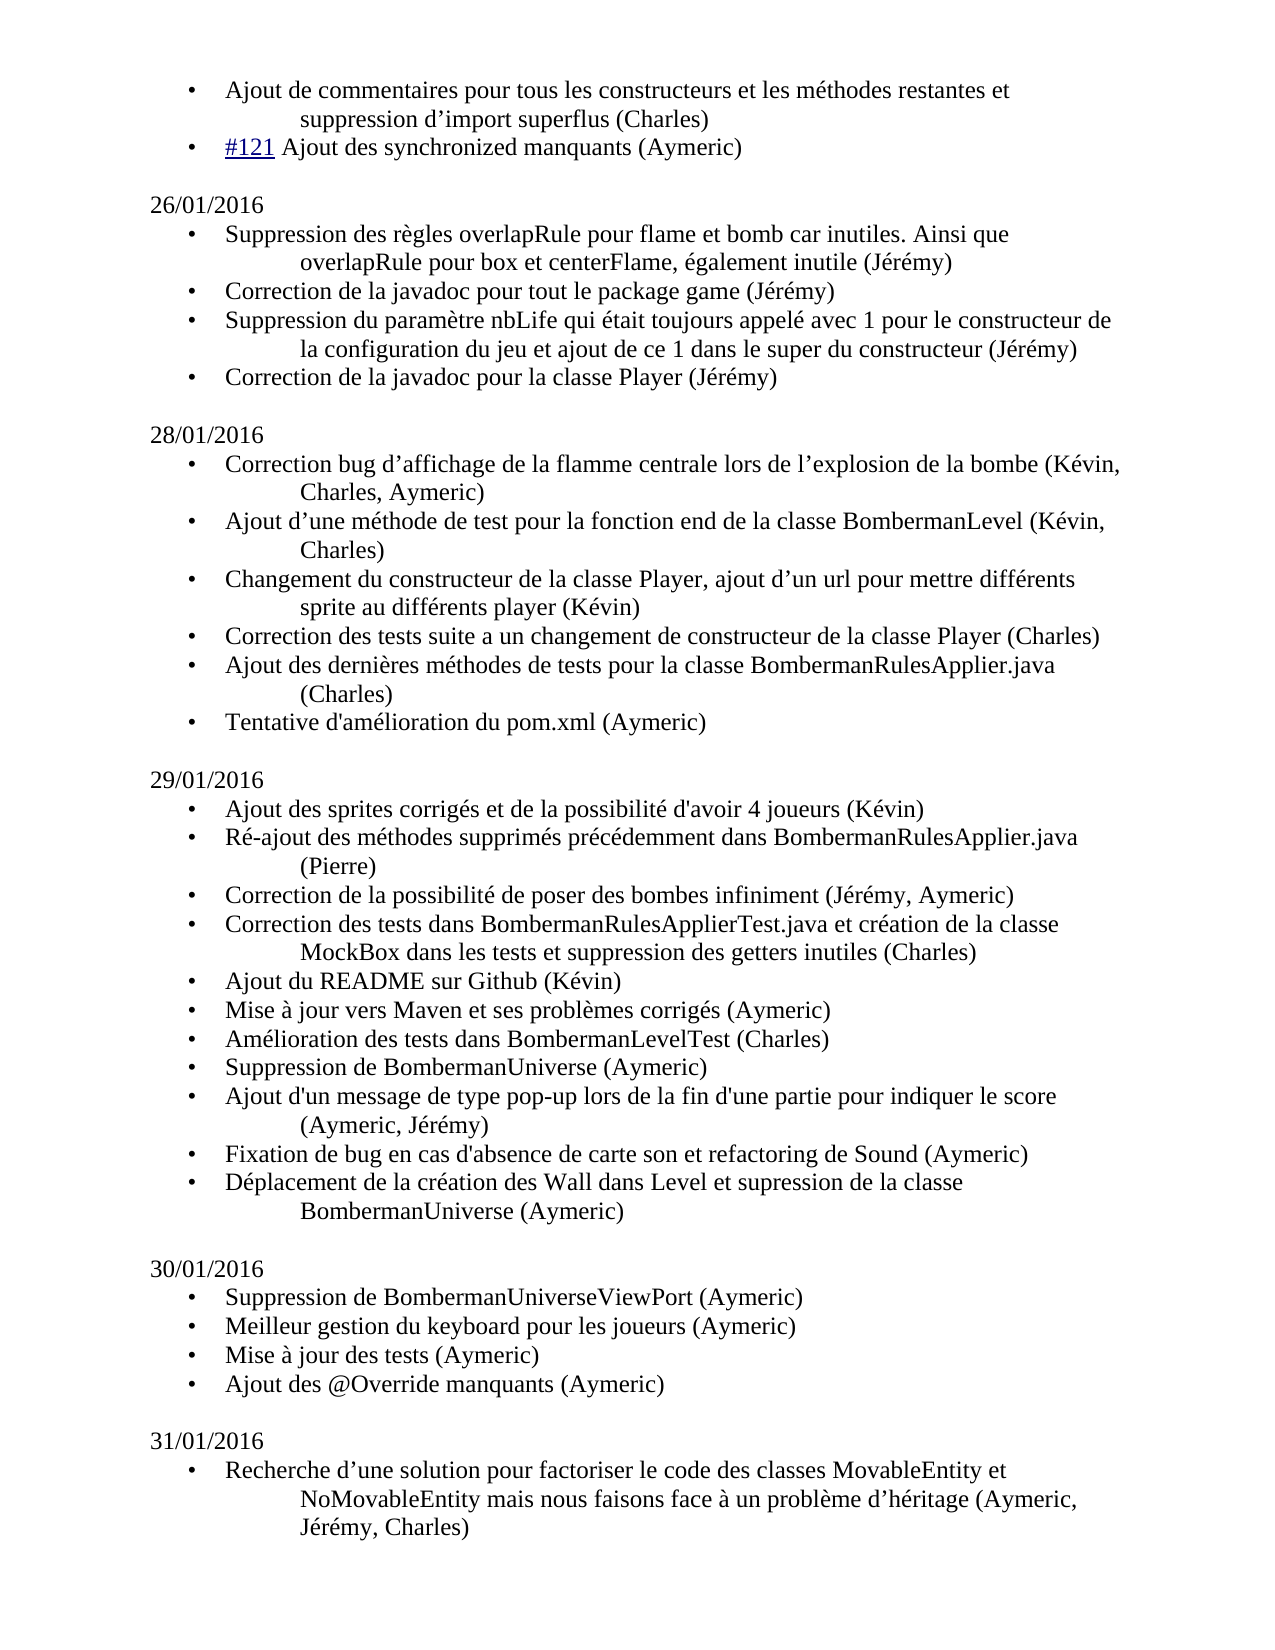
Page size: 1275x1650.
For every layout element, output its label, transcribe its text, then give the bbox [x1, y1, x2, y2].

text 31/01/2016 [150, 1426, 1125, 1455]
list Amélioration des tests dans BombermanLevelTest (Charles) [187, 1024, 1125, 1052]
list Suppression de BombermanUniverse (Aymeric) [187, 1052, 1125, 1081]
list Correction de la javadoc pour tout le package game (Jérémy) [187, 276, 1125, 305]
list Recherche d’une solution pour factoriser le code des classes MovableEntity et NoMovableEntity mais nous faisons face à un problème d’héritage (Aymeric, Jérémy, Charles) [187, 1455, 1125, 1541]
list #121 Ajout des synchronized manquants (Aymeric) [187, 132, 1125, 161]
list Déplacement de la création des Wall dans Level et supression de la classe BombermanUniverse (Aymeric) [187, 1167, 1125, 1225]
list Mise à jour vers Maven et ses problèmes corrigés (Aymeric) [187, 995, 1125, 1024]
list Correction de la possibilité de poser des bombes infiniment (Jérémy, Aymeric) [187, 880, 1125, 909]
list Ajout de commentaires pour tous les constructeurs et les méthodes restantes et suppression d’import superflus (Charles) [187, 75, 1125, 132]
list Suppression des règles overlapRule pour flame et bomb car inutiles. Ainsi que overlapRule pour box et centerFlame, également inutile (Jérémy) [187, 219, 1125, 276]
text 29/01/2016 [150, 765, 1125, 794]
text 28/01/2016 [150, 420, 1125, 449]
list Changement du constructeur de la classe Player, ajout d’un url pour mettre différents sprite au différents player (Kévin) [187, 564, 1125, 621]
text 26/01/2016 [150, 190, 1125, 219]
list Correction de la javadoc pour la classe Player (Jérémy) [187, 362, 1125, 391]
list Ré-ajout des méthodes supprimés précédemment dans BombermanRulesApplier.java (Pierre) [187, 822, 1125, 880]
list Ajout d’une méthode de test pour la fonction end de la classe BombermanLevel (Kévin, Charles) [187, 506, 1125, 564]
list Ajout des sprites corrigés et de la possibilité d'avoir 4 joueurs (Kévin) [187, 794, 1125, 822]
list Ajout des @Override manquants (Aymeric) [187, 1369, 1125, 1397]
list Correction des tests suite a un changement de constructeur de la classe Player (Charles) [187, 621, 1125, 650]
list Ajout des dernières méthodes de tests pour la classe BombermanRulesApplier.java (Charles) [187, 650, 1125, 707]
list Ajout d'un message de type pop-up lors de la fin d'une partie pour indiquer le score (Aymeric, Jérémy) [187, 1081, 1125, 1139]
list Ajout du README sur Github (Kévin) [187, 966, 1125, 995]
list Suppression de BombermanUniverseViewPort (Aymeric) [187, 1282, 1125, 1311]
list Suppression du paramètre nbLife qui était toujours appelé avec 1 pour le constructeur de la configuration du jeu et ajout de ce 1 dans le super du constructeur (Jérémy) [187, 305, 1125, 362]
list Tentative d'amélioration du pom.xml (Aymeric) [187, 707, 1125, 736]
text 30/01/2016 [150, 1254, 1125, 1282]
list Mise à jour des tests (Aymeric) [187, 1340, 1125, 1369]
list Correction des tests dans BombermanRulesApplierTest.java et création de la classe MockBox dans les tests et suppression des getters inutiles (Charles) [187, 909, 1125, 966]
list Fixation de bug en cas d'absence de carte son et refactoring de Sound (Aymeric) [187, 1139, 1125, 1167]
list Correction bug d’affichage de la flamme centrale lors de l’explosion de la bombe (Kévin, Charles, Aymeric) [187, 449, 1125, 506]
list Meilleur gestion du keyboard pour les joueurs (Aymeric) [187, 1311, 1125, 1340]
